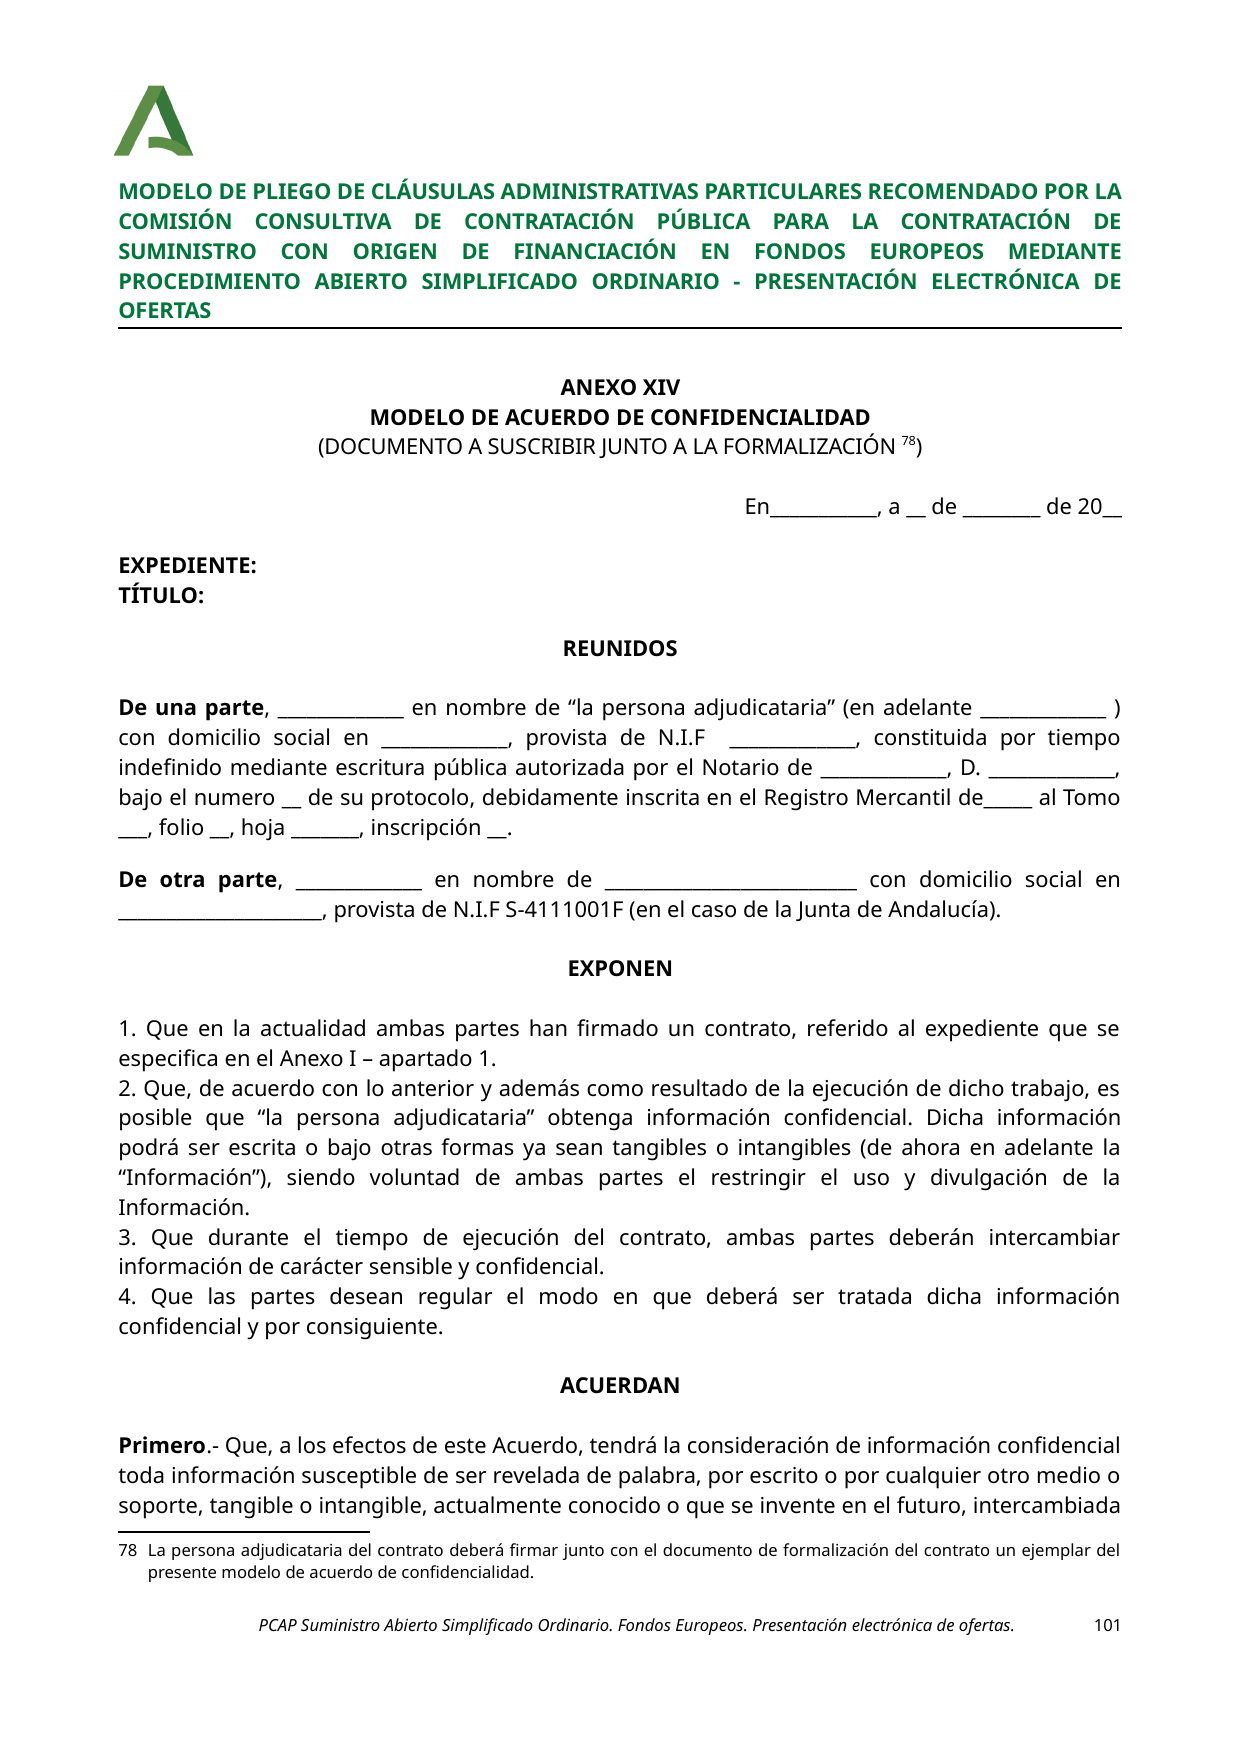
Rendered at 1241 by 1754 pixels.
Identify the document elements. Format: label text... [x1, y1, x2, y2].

text 4. Que las partes desean regular el modo en que deberá ser tratada dicha información confidencial y por consiguiente. [118, 1281, 1122, 1341]
text De otra parte, _____________ en nombre de __________________________ con domicilio social en _____________________, provista de N.I.F S-4111001F (en el caso de la Junta de Andalucía). [118, 864, 1122, 924]
text 3. Que durante el tiempo de ejecución del contrato, ambas partes deberán intercambiar información de carácter sensible y confidencial. [118, 1222, 1122, 1281]
text TÍTULO: [118, 580, 1122, 610]
text EXPEDIENTE: [118, 551, 1122, 580]
text (DOCUMENTO A SUSCRIBIR JUNTO A LA FORMALIZACIÓN ) [118, 431, 1122, 461]
text ACUERDAN [118, 1371, 1122, 1400]
text MODELO DE ACUERDO DE CONFIDENCIALIDAD [118, 402, 1122, 431]
text EXPONEN [118, 953, 1122, 983]
text 2. Que, de acuerdo con lo anterior y además como resultado de la ejecución de dicho trabajo, es posible que “la persona adjudicataria” obtenga información confidencial. Dicha información podrá ser escrita o bajo otras formas ya sean tangibles o intangibles (de ahora en adelante la “Información”), siendo voluntad de ambas partes el restringir el uso y divulgación de la Información. [118, 1073, 1122, 1222]
text ANEXO XIV [118, 372, 1122, 402]
text De una parte, _____________ en nombre de “la persona adjudicataria” (en adelante _____________ ) con domicilio social en _____________, provista de N.I.F _____________, constituida por tiempo indefinido mediante escritura pública autorizada por el Notario de _____________, D. _____________, bajo el numero __ de su protocolo, debidamente inscrita en el Registro Mercantil de_____ al Tomo ___, folio __, hoja _______, inscripción __. [118, 692, 1122, 841]
picture [109, 81, 198, 160]
text La persona adjudicataria del contrato deberá firmar junto con el documento de formalización del contrato un ejemplar del presente modelo de acuerdo de confidencialidad. [118, 1538, 1122, 1584]
text MODELO DE PLIEGO DE CLÁUSULAS ADMINISTRATIVAS PARTICULARES RECOMENDADO POR LA COMISIÓN CONSULTIVA DE CONTRATACIÓN PÚBLICA PARA LA CONTRATACIÓN DE SUMINISTRO CON ORIGEN DE FINANCIACIÓN EN FONDOS EUROPEOS MEDIANTE PROCEDIMIENTO ABIERTO SIMPLIFICADO ORDINARIO - PRESENTACIÓN ELECTRÓNICA DE OFERTAS [118, 176, 1122, 327]
text 1. Que en la actualidad ambas partes han firmado un contrato, referido al expediente que se especifica en el Anexo I – apartado 1. [118, 1013, 1122, 1073]
text REUNIDOS [118, 633, 1122, 663]
text En___________, a __ de ________ de 20__ [118, 491, 1122, 521]
text Primero.- Que, a los efectos de este Acuerdo, tendrá la consideración de información confidencial toda información susceptible de ser revelada de palabra, por escrito o por cualquier otro medio o soporte, tangible o intangible, actualmente conocido o que se invente en el futuro, intercambiada [118, 1430, 1122, 1519]
